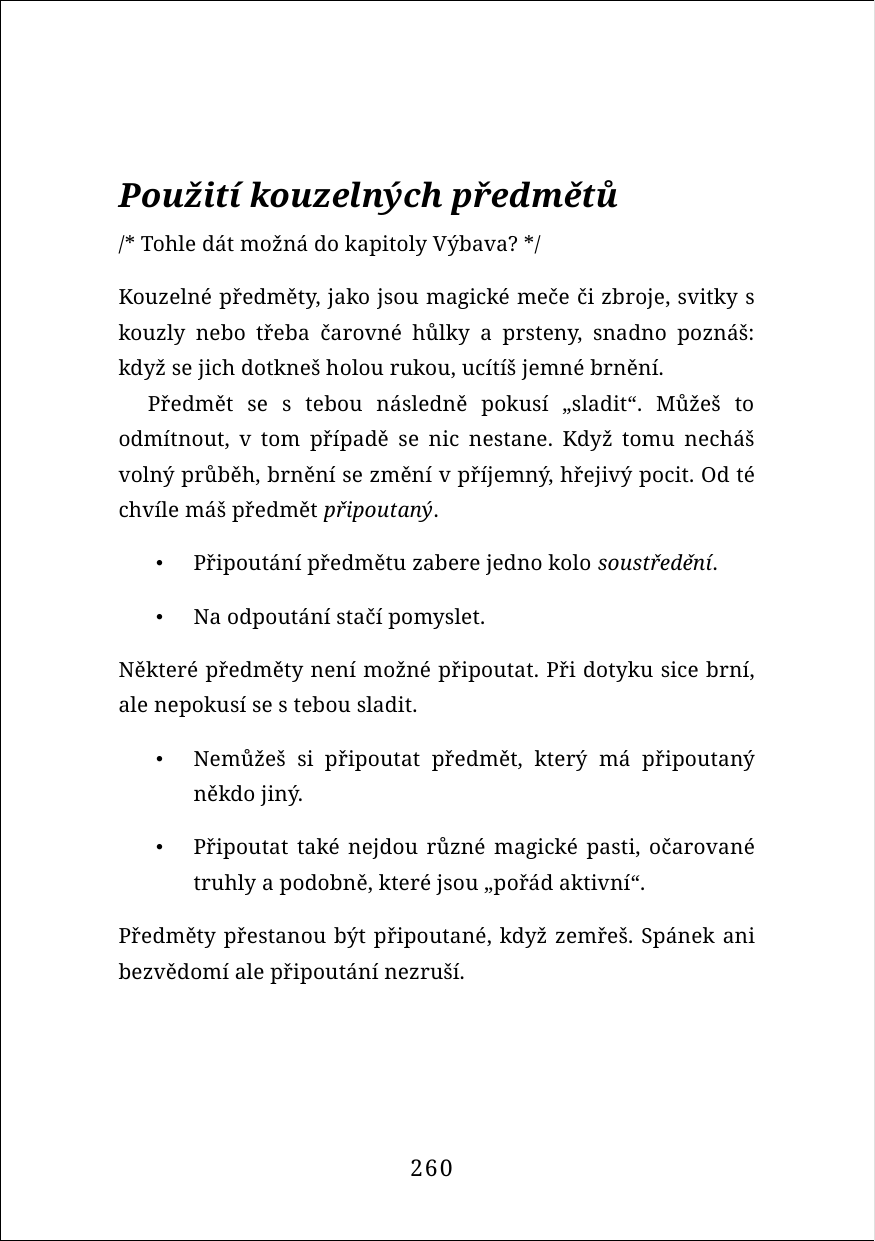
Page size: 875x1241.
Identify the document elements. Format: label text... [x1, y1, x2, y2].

text /* Tohle dát možná do kapitoly Výbava? */ [118, 229, 756, 257]
list Na odpoutání stačí pomyslet. [156, 602, 756, 630]
subtitle Použití kouzelných předmětů [118, 172, 756, 217]
text Kouzelné předměty, jako jsou magické meče či zbroje, svitky s kouzly nebo třeba čarovné hůlky a prsteny, snadno poznáš: když se jich dotkneš holou rukou, ucítíš jemné brnění. Předmět se s tebou následně pokusí „sladit“. Můžeš to odmítnout, v tom případě se nic nestane. Když tomu necháš volný průběh, brnění se změní v příjemný, hřejivý pocit. Od té chvíle máš předmět připoutaný. [118, 282, 756, 524]
text Některé předměty není možné připoutat. Při dotyku sice brní, ale nepokusí se s tebou sladit. [118, 655, 756, 719]
list Připoutání předmětu zabere jedno kolo soustředění. [156, 548, 756, 577]
list Připoutat také nejdou různé magické pasti, očarované truhly a podobně, které jsou „pořád aktivní“. [156, 832, 756, 896]
text Předměty přestanou být připoutané, když zemřeš. Spánek ani bezvědomí ale připoutání nezruší. [118, 921, 756, 985]
list Nemůžeš si připoutat předmět, který má připoutaný někdo jiný. [156, 744, 756, 808]
